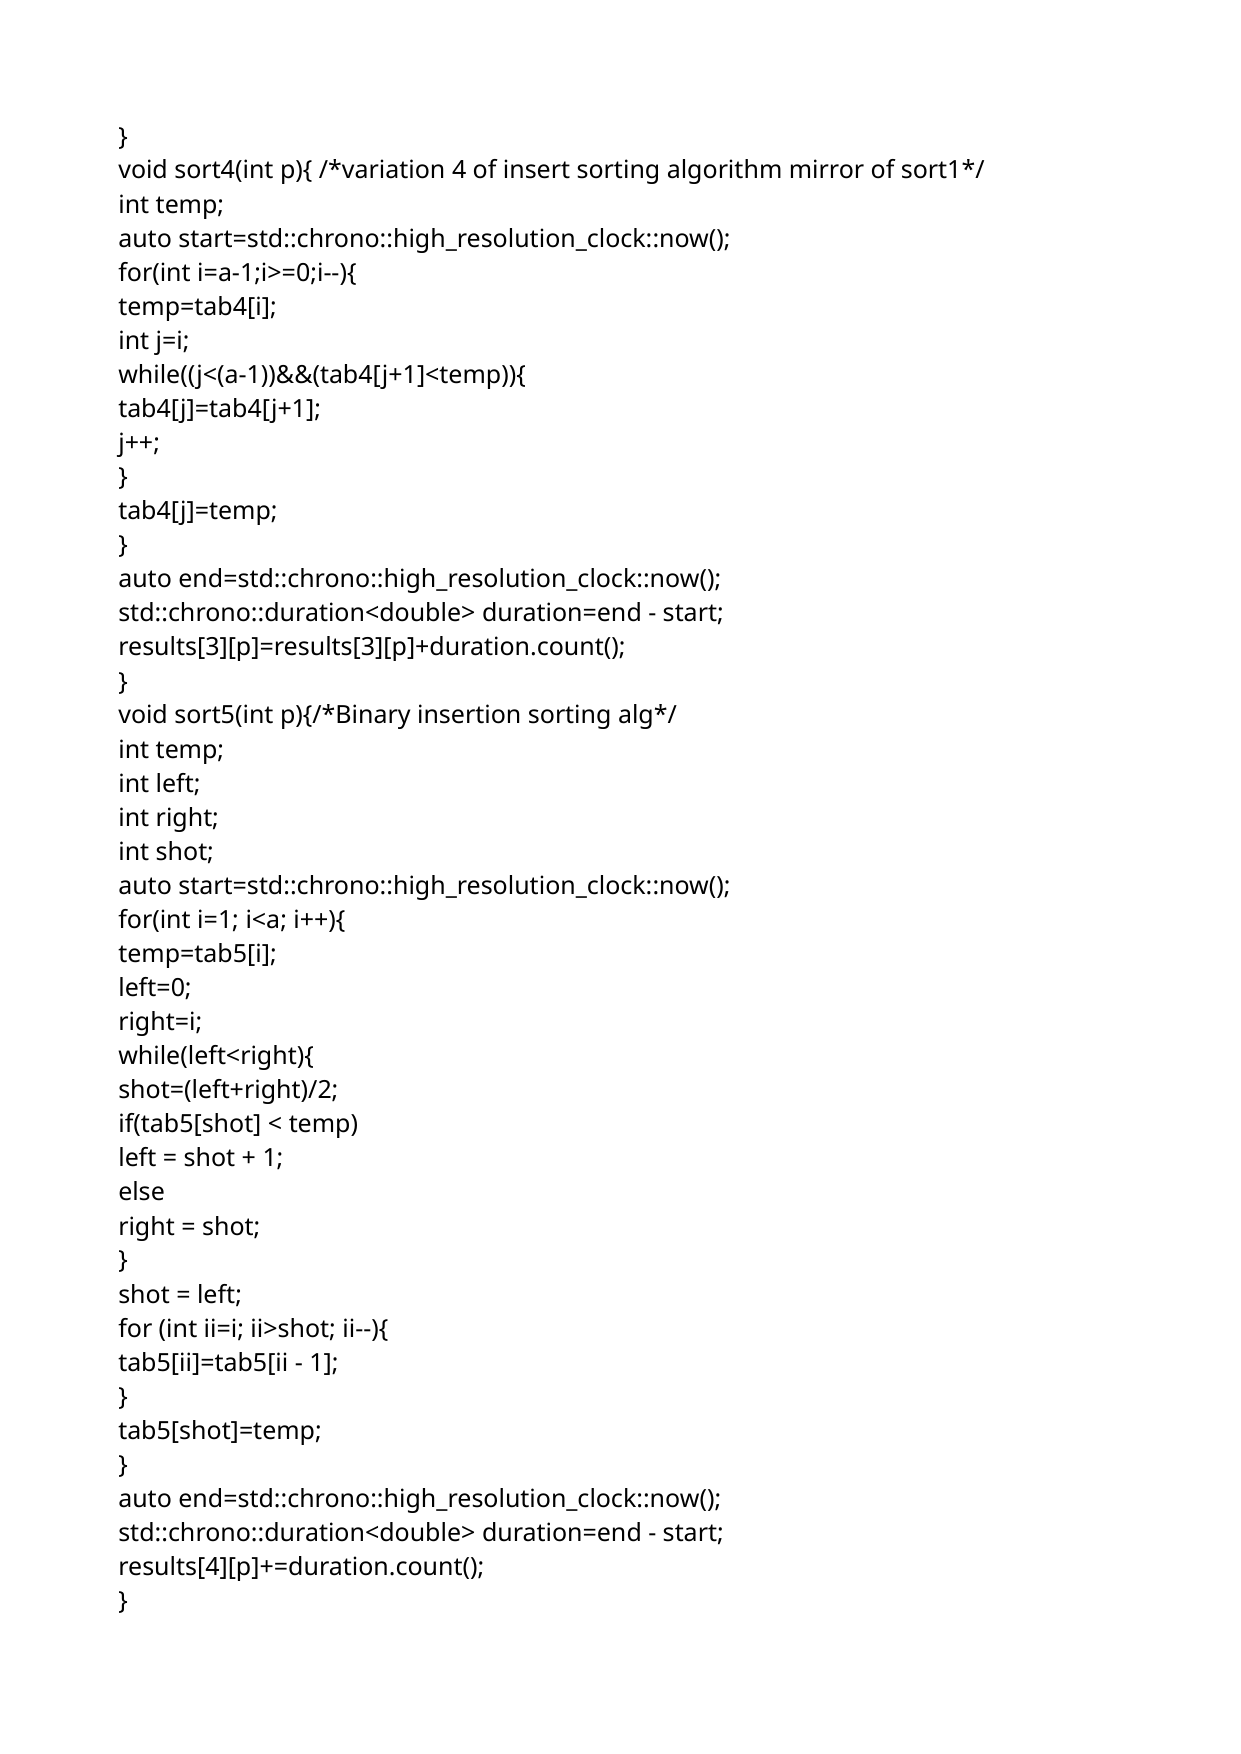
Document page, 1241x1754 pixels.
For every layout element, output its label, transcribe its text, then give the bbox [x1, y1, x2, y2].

text while(left<right){ [118, 1038, 1122, 1072]
text tab4[j]=tab4[j+1]; [118, 391, 1122, 425]
text void sort4(int p){ /*variation 4 of insert sorting algorithm mirror of sort1*/ [118, 152, 1122, 186]
text results[3][p]=results[3][p]+duration.count(); [118, 629, 1122, 663]
text auto start=std::chrono::high_resolution_clock::now(); [118, 867, 1122, 902]
text for (int ii=i; ii>shot; ii--){ [118, 1310, 1122, 1344]
text } [118, 118, 1122, 152]
text shot=(left+right)/2; [118, 1072, 1122, 1106]
text left=0; [118, 970, 1122, 1004]
text tab5[shot]=temp; [118, 1412, 1122, 1447]
text temp=tab4[i]; [118, 288, 1122, 322]
text int j=i; [118, 322, 1122, 357]
text shot = left; [118, 1276, 1122, 1310]
text while((j<(a-1))&&(tab4[j+1]<temp)){ [118, 357, 1122, 391]
text for(int i=1; i<a; i++){ [118, 902, 1122, 936]
text auto start=std::chrono::high_resolution_clock::now(); [118, 220, 1122, 254]
text } [118, 459, 1122, 493]
text } [118, 527, 1122, 561]
text auto end=std::chrono::high_resolution_clock::now(); [118, 561, 1122, 595]
text right=i; [118, 1004, 1122, 1038]
text } [118, 1378, 1122, 1412]
text right = shot; [118, 1208, 1122, 1242]
text temp=tab5[i]; [118, 936, 1122, 970]
text tab5[ii]=tab5[ii - 1]; [118, 1344, 1122, 1378]
text left = shot + 1; [118, 1140, 1122, 1174]
text if(tab5[shot] < temp) [118, 1106, 1122, 1140]
text void sort5(int p){/*Binary insertion sorting alg*/ [118, 697, 1122, 731]
text int left; [118, 765, 1122, 799]
text } [118, 1447, 1122, 1481]
text int shot; [118, 833, 1122, 867]
text } [118, 1583, 1122, 1617]
text auto end=std::chrono::high_resolution_clock::now(); [118, 1481, 1122, 1515]
text int right; [118, 799, 1122, 833]
text int temp; [118, 186, 1122, 220]
text } [118, 663, 1122, 697]
text tab4[j]=temp; [118, 493, 1122, 527]
text } [118, 1242, 1122, 1276]
text int temp; [118, 731, 1122, 765]
text for(int i=a-1;i>=0;i--){ [118, 254, 1122, 288]
text else [118, 1174, 1122, 1208]
text std::chrono::duration<double> duration=end - start; [118, 1515, 1122, 1549]
text results[4][p]+=duration.count(); [118, 1549, 1122, 1583]
text std::chrono::duration<double> duration=end - start; [118, 595, 1122, 629]
text j++; [118, 425, 1122, 459]
